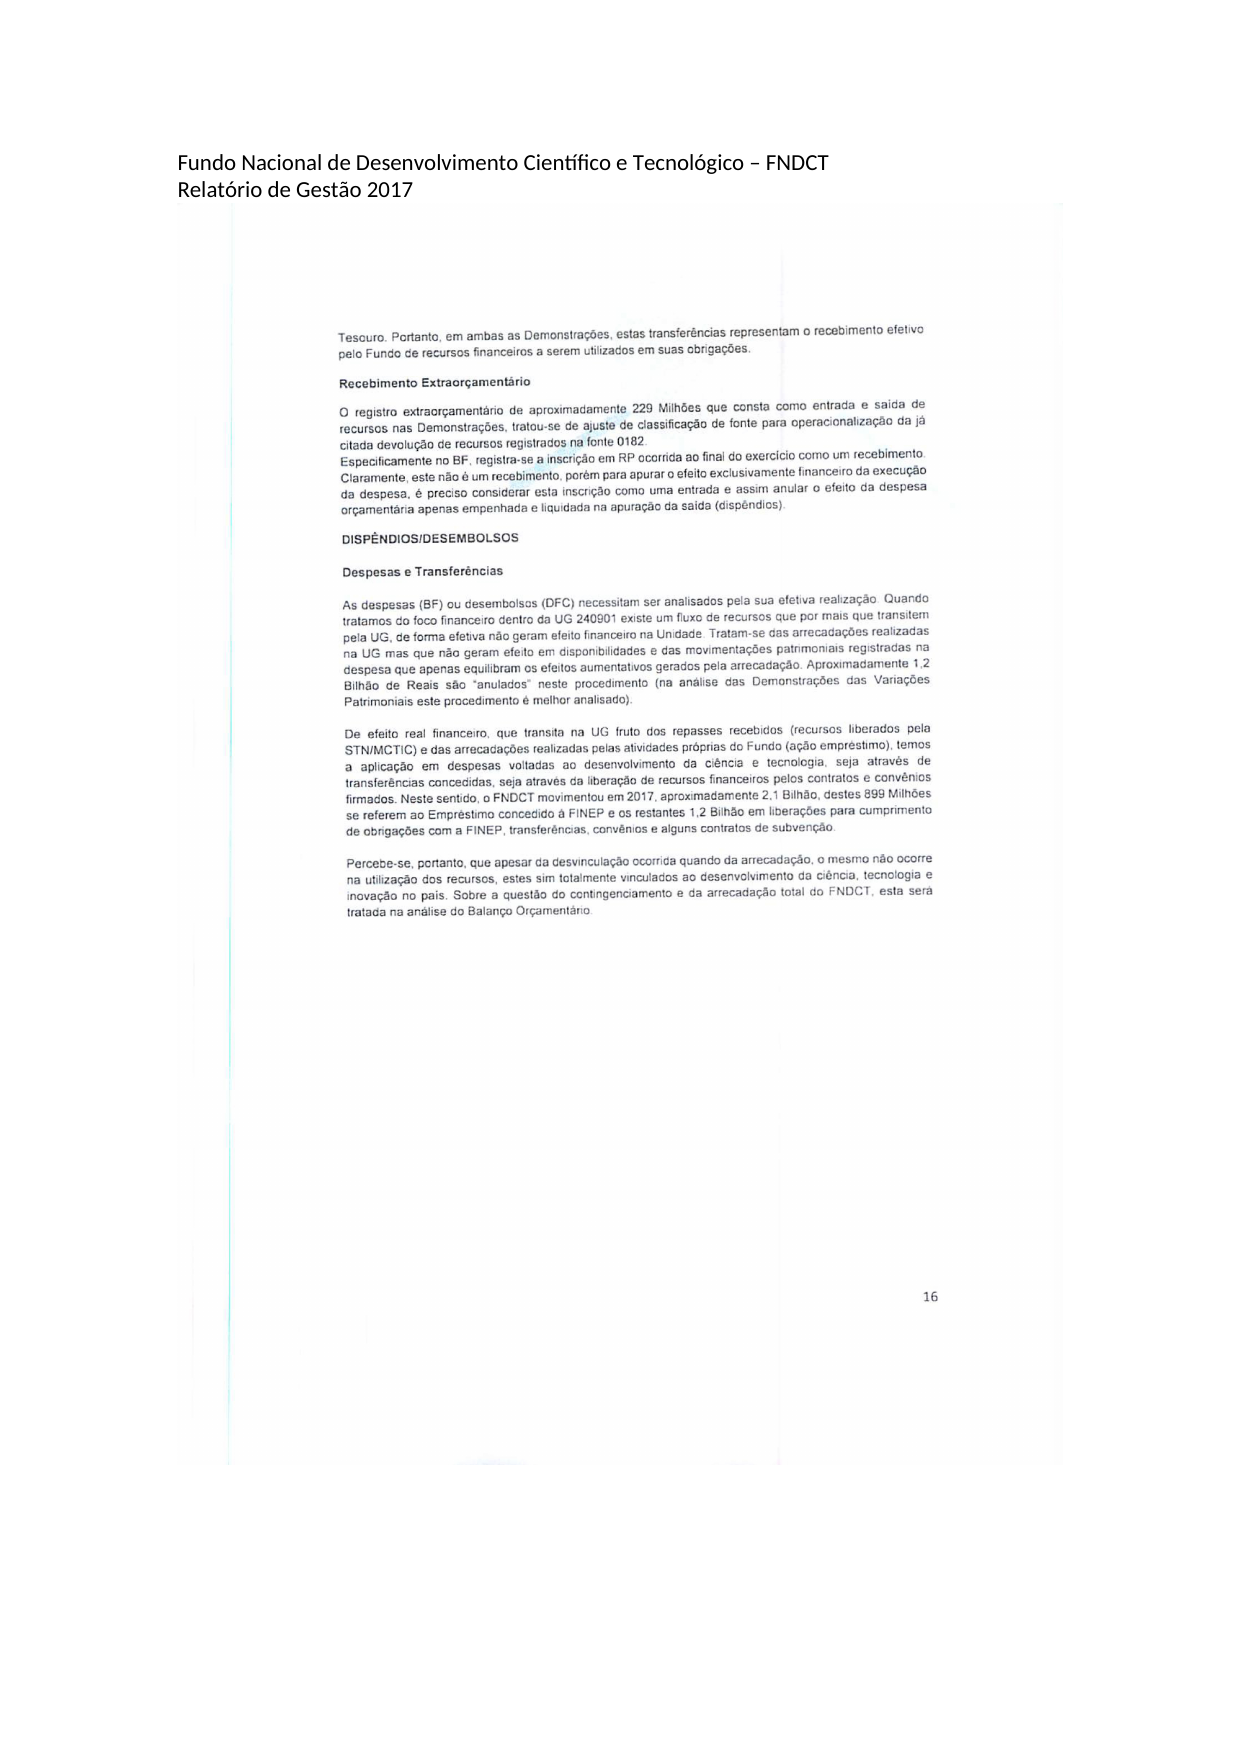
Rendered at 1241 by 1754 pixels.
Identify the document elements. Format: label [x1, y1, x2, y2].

picture [177, 203, 1063, 1465]
